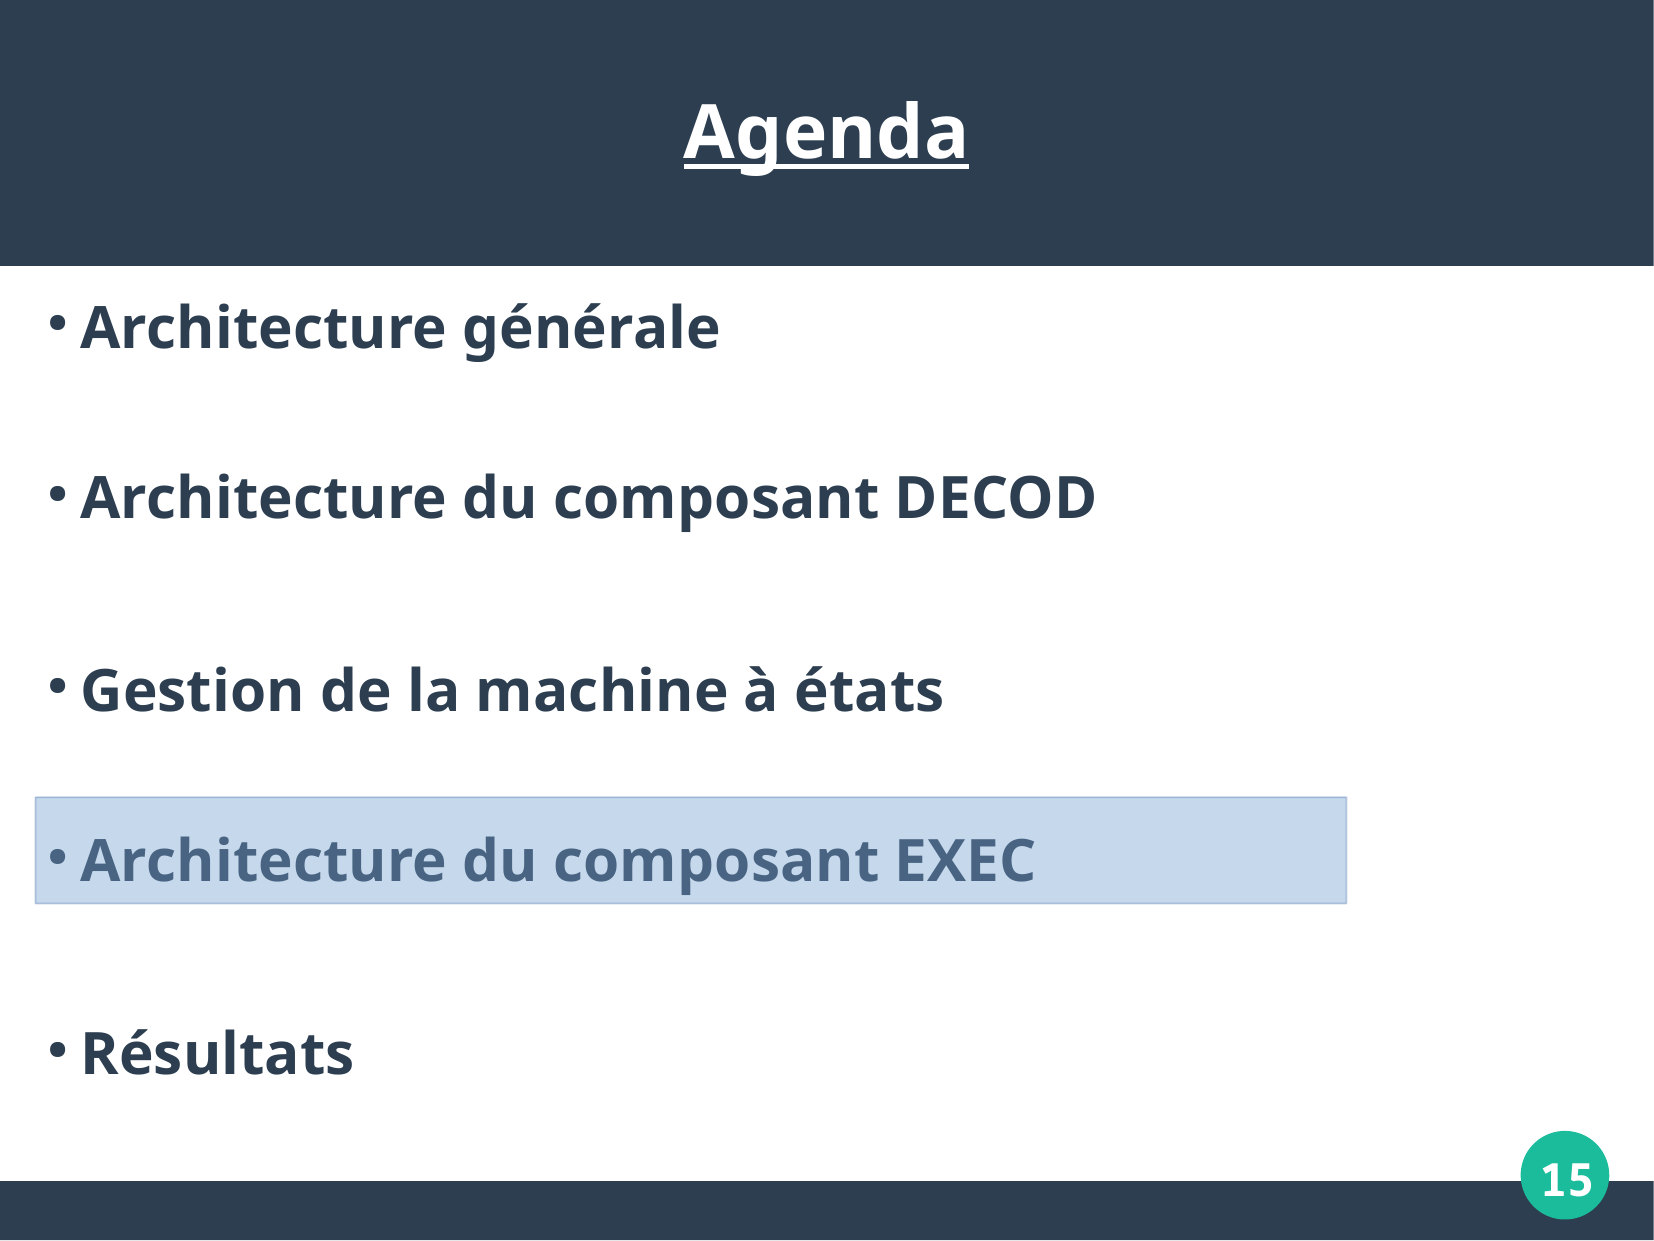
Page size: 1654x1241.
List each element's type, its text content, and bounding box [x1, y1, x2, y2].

text_box [35, 797, 1347, 904]
text_box 15 [1524, 1139, 1610, 1210]
list Architecture générale Architecture du composant DECOD Gestion de la machine à états Architecture du composant EXEC Résultats [47, 289, 1583, 1087]
title Agenda [59, 49, 1595, 207]
